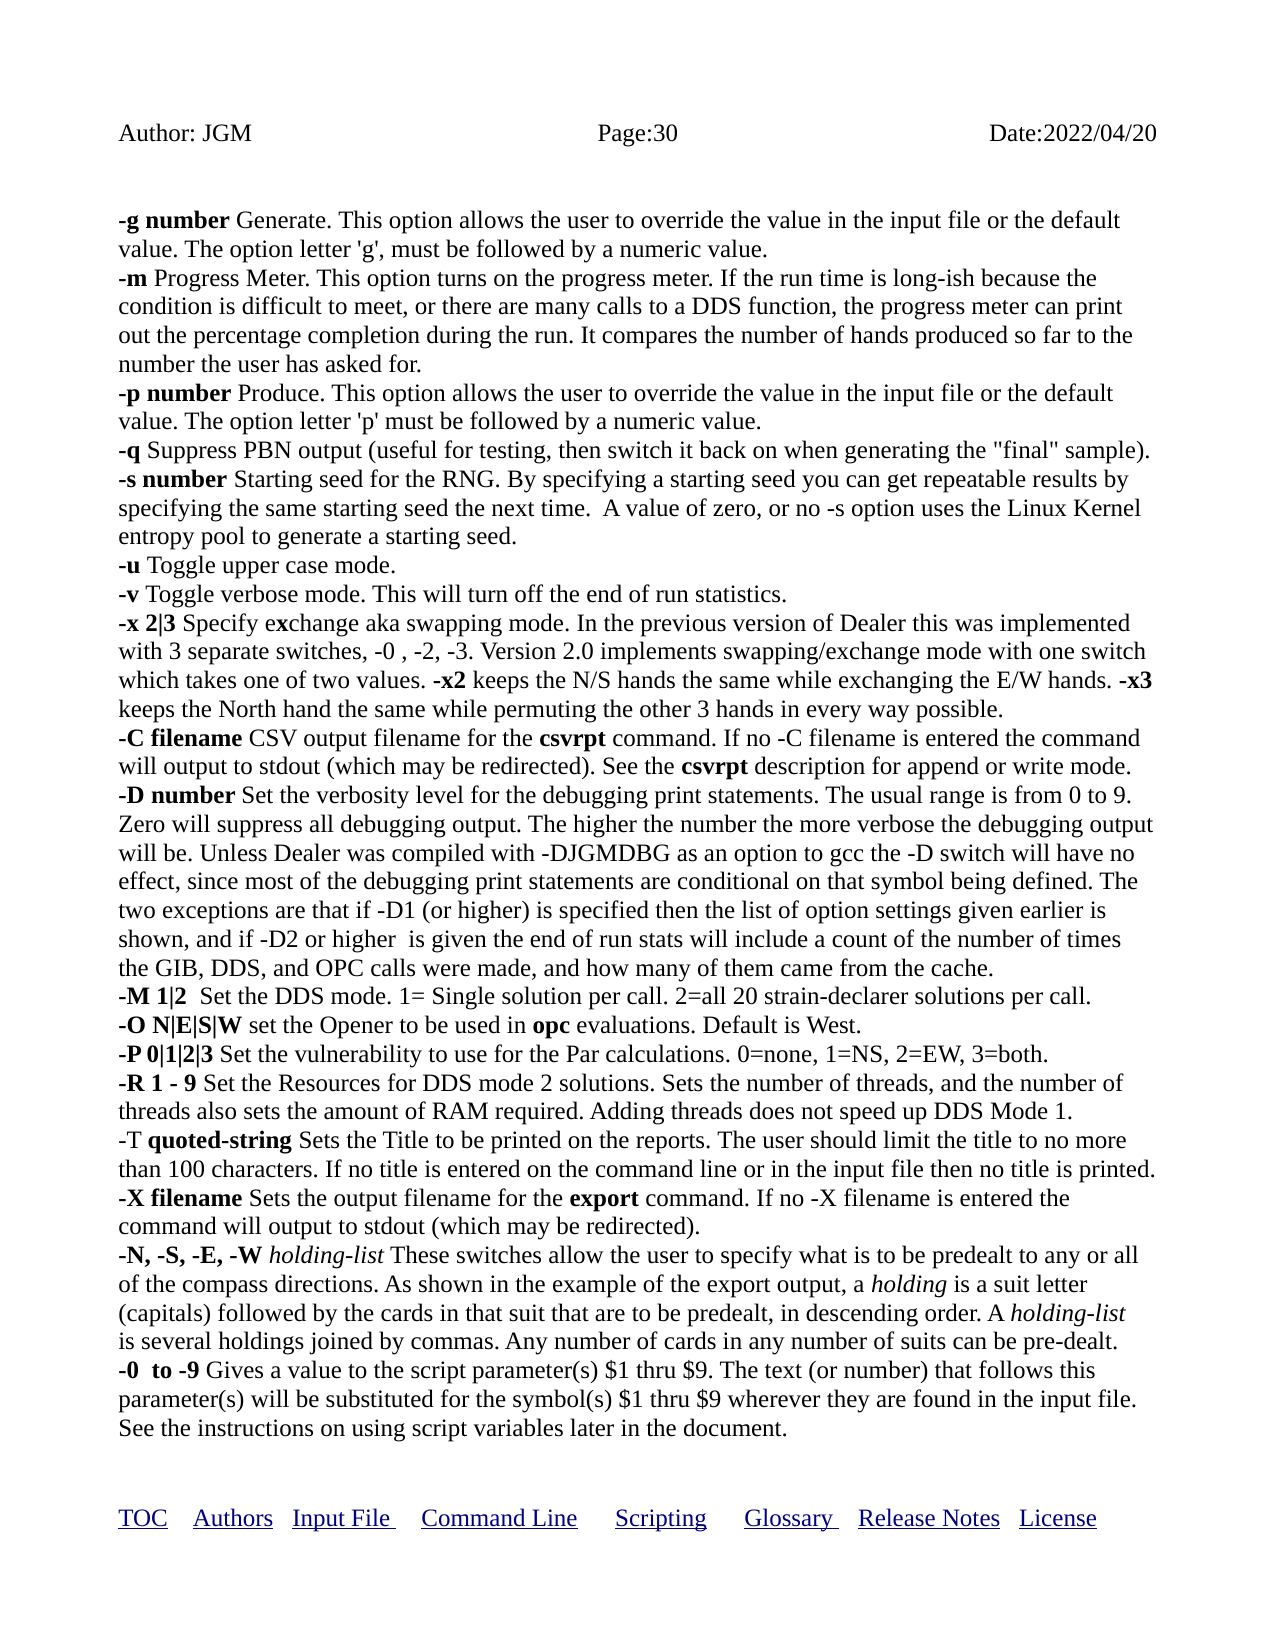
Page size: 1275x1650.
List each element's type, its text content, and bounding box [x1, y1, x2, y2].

text -P 0|1|2|3 Set the vulnerability to use for the Par calculations. 0=none, 1=NS, 2=EW, 3=both. [118, 1039, 1157, 1068]
text -C filename CSV output filename for the csvrpt command. If no -C filename is entered the command will output to stdout (which may be redirected). See the csvrpt description for append or write mode. [118, 723, 1157, 780]
text -R 1 - 9 Set the Resources for DDS mode 2 solutions. Sets the number of threads, and the number of threads also sets the amount of RAM required. Adding threads does not speed up DDS Mode 1. [118, 1068, 1157, 1125]
text -x 2|3 Specify exchange aka swapping mode. In the previous version of Dealer this was implemented with 3 separate switches, -0 , -2, -3. Version 2.0 implements swapping/exchange mode with one switch which takes one of two values. -x2 keeps the N/S hands the same while exchanging the E/W hands. -x3 keeps the North hand the same while permuting the other 3 hands in every way possible. [118, 608, 1157, 723]
text -q Suppress PBN output (useful for testing, then switch it back on when generating the "final" sample). [118, 435, 1157, 464]
text -s number Starting seed for the RNG. By specifying a starting seed you can get repeatable results by specifying the same starting seed the next time. A value of zero, or no -s option uses the Linux Kernel entropy pool to generate a starting seed. [118, 464, 1157, 550]
text -p number Produce. This option allows the user to override the value in the input file or the default value. The option letter 'p' must be followed by a numeric value. [118, 378, 1157, 435]
text -v Toggle verbose mode. This will turn off the end of run statistics. [118, 579, 1157, 608]
text -X filename Sets the output filename for the export command. If no -X filename is entered the command will output to stdout (which may be redirected). [118, 1183, 1157, 1240]
text -0 to -9 Gives a value to the script parameter(s) $1 thru $9. The text (or number) that follows this parameter(s) will be substituted for the symbol(s) $1 thru $9 wherever they are found in the input file. See the instructions on using script variables later in the document. [118, 1355, 1157, 1441]
text -T quoted-string Sets the Title to be printed on the reports. The user should limit the title to no more than 100 characters. If no title is entered on the command line or in the input file then no title is printed. [118, 1125, 1157, 1183]
text -D number Set the verbosity level for the debugging print statements. The usual range is from 0 to 9. Zero will suppress all debugging output. The higher the number the more verbose the debugging output will be. Unless Dealer was compiled with -DJGMDBG as an option to gcc the -D switch will have no effect, since most of the debugging print statements are conditional on that symbol being defined. The two exceptions are that if -D1 (or higher) is specified then the list of option settings given earlier is shown, and if -D2 or higher is given the end of run stats will include a count of the number of times the GIB, DDS, and OPC calls were made, and how many of them came from the cache. [118, 780, 1157, 981]
text is several holdings joined by commas. Any number of cards in any number of suits can be pre-dealt. [118, 1326, 1157, 1355]
text -N, -S, -E, -W holding-list These switches allow the user to specify what is to be predealt to any or all of the compass directions. As shown in the example of the export output, a holding is a suit letter (capitals) followed by the cards in that suit that are to be predealt, in descending order. A holding-list [118, 1240, 1157, 1326]
text -m Progress Meter. This option turns on the progress meter. If the run time is long-ish because the condition is difficult to meet, or there are many calls to a DDS function, the progress meter can print out the percentage completion during the run. It compares the number of hands produced so far to the number the user has asked for. [118, 263, 1157, 378]
text -M 1|2 Set the DDS mode. 1= Single solution per call. 2=all 20 strain-declarer solutions per call. [118, 981, 1157, 1010]
text -g number Generate. This option allows the user to override the value in the input file or the default value. The option letter 'g', must be followed by a numeric value. [118, 205, 1157, 263]
text -u Toggle upper case mode. [118, 550, 1157, 579]
text -O N|E|S|W set the Opener to be used in opc evaluations. Default is West. [118, 1010, 1157, 1039]
